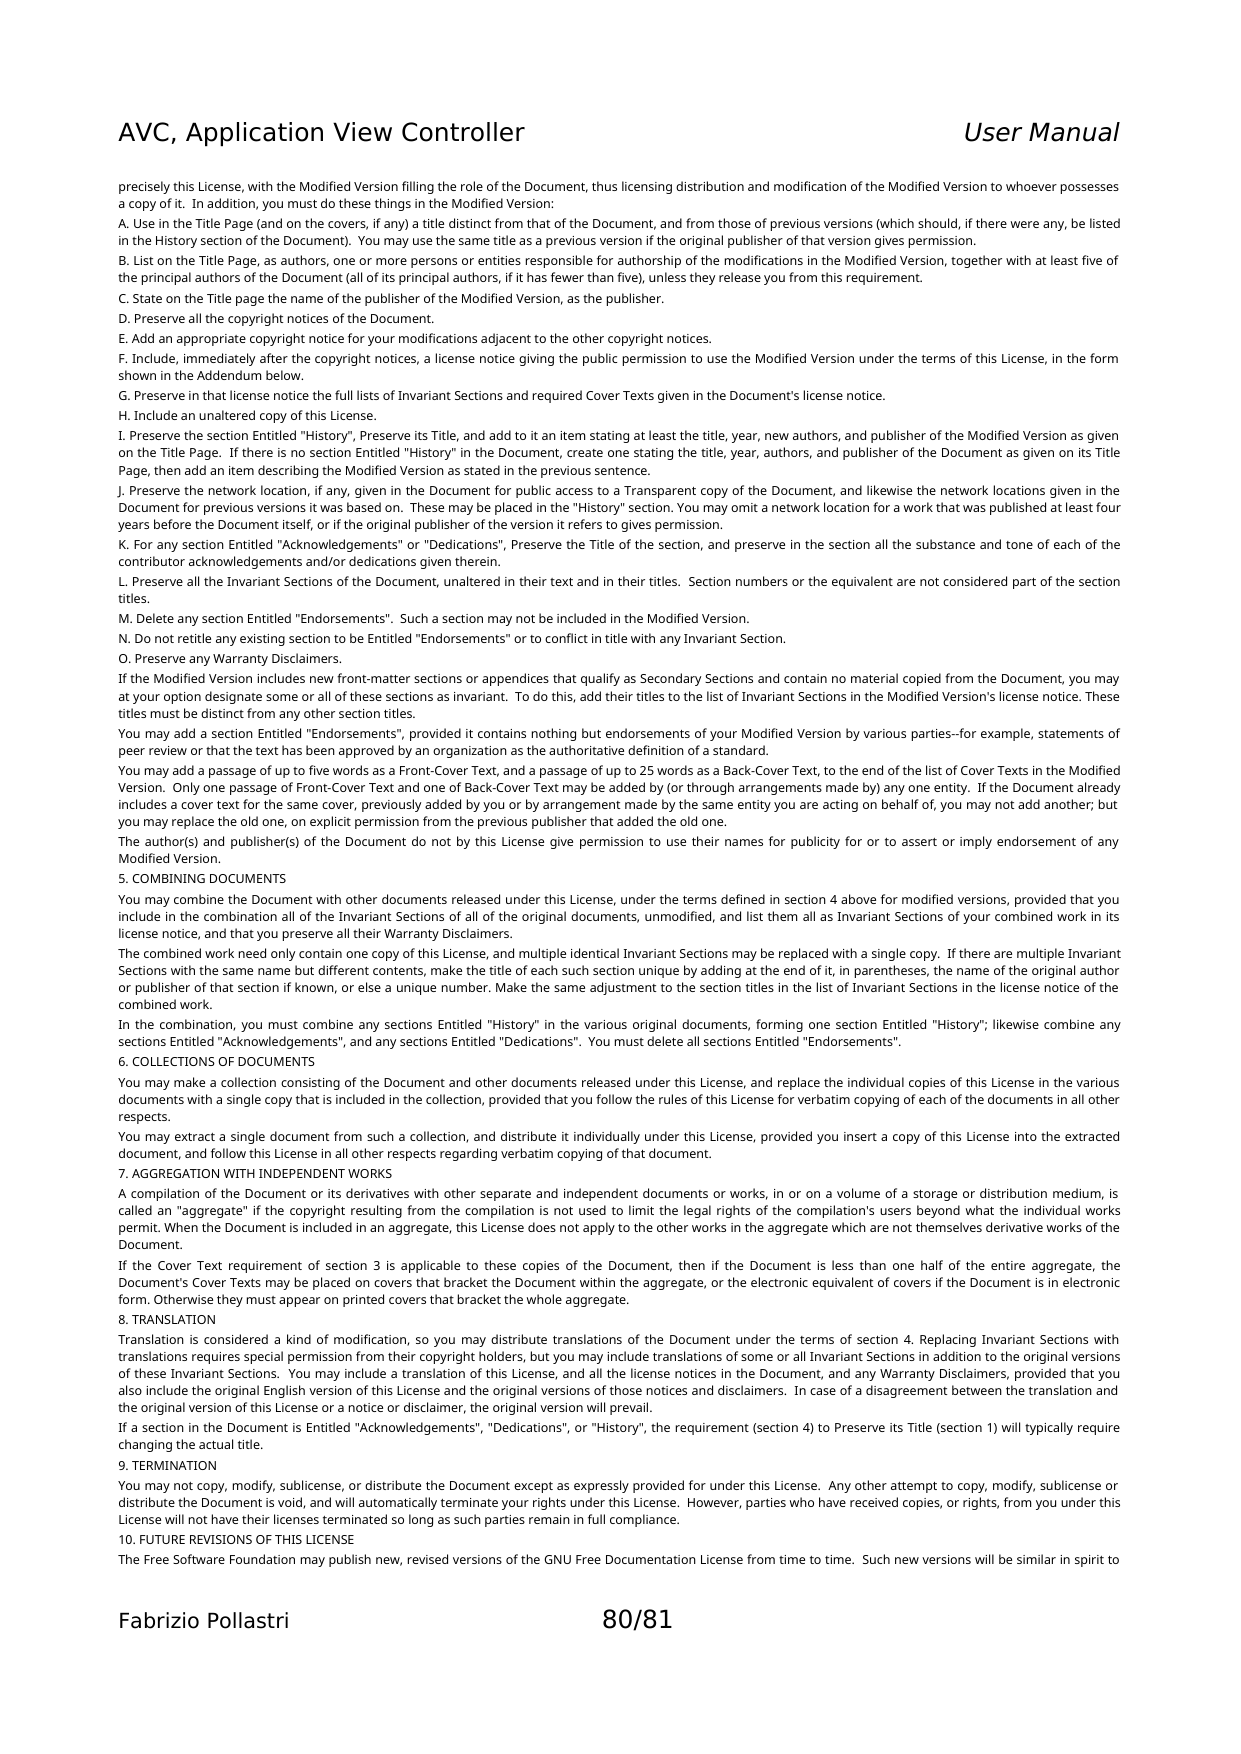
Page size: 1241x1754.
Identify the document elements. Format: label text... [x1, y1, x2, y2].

text 10. FUTURE REVISIONS OF THIS LICENSE [118, 1531, 1122, 1548]
text D. Preserve all the copyright notices of the Document. [118, 310, 1122, 327]
text If the Modified Version includes new front-matter sections or appendices that qualify as Secondary Sections and contain no material copied from the Document, you may at your option designate some or all of these sections as invariant. To do this, add their titles to the list of Invariant Sections in the Modified Version's license notice. These titles must be distinct from any other section titles. [118, 671, 1122, 722]
text The author(s) and publisher(s) of the Document do not by this License give permission to use their names for publicity for or to assert or imply endorsement of any Modified Version. [118, 833, 1122, 868]
text G. Preserve in that license notice the full lists of Invariant Sections and required Cover Texts given in the Document's license notice. [118, 387, 1122, 404]
text C. State on the Title page the name of the publisher of the Modified Version, as the publisher. [118, 290, 1122, 307]
text K. For any section Entitled "Acknowledgements" or "Dedications", Preserve the Title of the section, and preserve in the section all the substance and tone of each of the contributor acknowledgements and/or dedications given therein. [118, 536, 1122, 570]
text precisely this License, with the Modified Version filling the role of the Document, thus licensing distribution and modification of the Modified Version to whoever possesses a copy of it. In addition, you must do these things in the Modified Version: [118, 178, 1122, 212]
text O. Preserve any Warranty Disclaimers. [118, 651, 1122, 668]
text 6. COLLECTIONS OF DOCUMENTS [118, 1053, 1122, 1071]
text If the Cover Text requirement of section 3 is applicable to these copies of the Document, then if the Document is less than one half of the entire aggregate, the Document's Cover Texts may be placed on covers that bracket the Document within the aggregate, or the electronic equivalent of covers if the Document is in electronic form. Otherwise they must appear on printed covers that bracket the whole aggregate. [118, 1257, 1122, 1308]
text You may add a section Entitled "Endorsements", provided it contains nothing but endorsements of your Modified Version by various parties--for example, statements of peer review or that the text has been approved by an organization as the authoritative definition of a standard. [118, 725, 1122, 759]
text You may extract a single document from such a collection, and distribute it individually under this License, provided you insert a copy of this License into the extracted document, and follow this License in all other respects regarding verbatim copying of that document. [118, 1128, 1122, 1162]
text Translation is considered a kind of modification, so you may distribute translations of the Document under the terms of section 4. Replacing Invariant Sections with translations requires special permission from their copyright holders, but you may include translations of some or all Invariant Sections in addition to the original versions of these Invariant Sections. You may include a translation of this License, and all the license notices in the Document, and any Warranty Disclaimers, provided that you also include the original English version of this License and the original versions of those notices and disclaimers. In case of a disagreement between the translation and the original version of this License or a notice or disclaimer, the original version will prevail. [118, 1331, 1122, 1416]
text 5. COMBINING DOCUMENTS [118, 871, 1122, 888]
text You may not copy, modify, sublicense, or distribute the Document except as expressly provided for under this License. Any other attempt to copy, modify, sublicense or distribute the Document is void, and will automatically terminate your rights under this License. However, parties who have received copies, or rights, from you under this License will not have their licenses terminated so long as such parties remain in full compliance. [118, 1477, 1122, 1528]
text You may make a collection consisting of the Document and other documents released under this License, and replace the individual copies of this License in the various documents with a single copy that is included in the collection, provided that you follow the rules of this License for verbatim copying of each of the documents in all other respects. [118, 1074, 1122, 1125]
text N. Do not retitle any existing section to be Entitled "Endorsements" or to conflict in title with any Invariant Section. [118, 630, 1122, 647]
text J. Preserve the network location, if any, given in the Document for public access to a Transparent copy of the Document, and likewise the network locations given in the Document for previous versions it was based on. These may be placed in the "History" section. You may omit a network location for a work that was published at least four years before the Document itself, or if the original publisher of the version it refers to gives permission. [118, 482, 1122, 533]
text F. Include, immediately after the copyright notices, a license notice giving the public permission to use the Modified Version under the terms of this License, in the form shown in the Addendum below. [118, 350, 1122, 384]
text 7. AGGREGATION WITH INDEPENDENT WORKS [118, 1165, 1122, 1182]
text M. Delete any section Entitled "Endorsements". Such a section may not be included in the Modified Version. [118, 610, 1122, 627]
text The Free Software Foundation may publish new, revised versions of the GNU Free Documentation License from time to time. Such new versions will be similar in spirit to [118, 1551, 1122, 1568]
text You may add a passage of up to five words as a Front-Cover Text, and a passage of up to 25 words as a Back-Cover Text, to the end of the list of Cover Texts in the Modified Version. Only one passage of Front-Cover Text and one of Back-Cover Text may be added by (or through arrangements made by) any one entity. If the Document already includes a cover text for the same cover, previously added by you or by arrangement made by the same entity you are acting on behalf of, you may not add another; but you may replace the old one, on explicit permission from the previous publisher that added the old one. [118, 762, 1122, 830]
text A. Use in the Title Page (and on the covers, if any) a title distinct from that of the Document, and from those of previous versions (which should, if there were any, be listed in the History section of the Document). You may use the same title as a previous version if the original publisher of that version gives permission. [118, 215, 1122, 249]
text L. Preserve all the Invariant Sections of the Document, unaltered in their text and in their titles. Section numbers or the equivalent are not considered part of the section titles. [118, 573, 1122, 607]
text I. Preserve the section Entitled "History", Preserve its Title, and add to it an item stating at least the title, year, new authors, and publisher of the Modified Version as given on the Title Page. If there is no section Entitled "History" in the Document, create one stating the title, year, authors, and publisher of the Document as given on its Title Page, then add an item describing the Modified Version as stated in the previous sentence. [118, 427, 1122, 479]
text E. Add an appropriate copyright notice for your modifications adjacent to the other copyright notices. [118, 330, 1122, 347]
text 9. TERMINATION [118, 1457, 1122, 1474]
text 8. TRANSLATION [118, 1311, 1122, 1328]
text The combined work need only contain one copy of this License, and multiple identical Invariant Sections may be replaced with a single copy. If there are multiple Invariant Sections with the same name but different contents, make the title of each such section unique by adding at the end of it, in parentheses, the name of the original author or publisher of that section if known, or else a unique number. Make the same adjustment to the section titles in the list of Invariant Sections in the license notice of the combined work. [118, 945, 1122, 1013]
text If a section in the Document is Entitled "Acknowledgements", "Dedications", or "History", the requirement (section 4) to Preserve its Title (section 1) will typically require changing the actual title. [118, 1419, 1122, 1453]
text H. Include an unaltered copy of this License. [118, 407, 1122, 424]
text You may combine the Document with other documents released under this License, under the terms defined in section 4 above for modified versions, provided that you include in the combination all of the Invariant Sections of all of the original documents, unmodified, and list them all as Invariant Sections of your combined work in its license notice, and that you preserve all their Warranty Disclaimers. [118, 891, 1122, 942]
text A compilation of the Document or its derivatives with other separate and independent documents or works, in or on a volume of a storage or distribution medium, is called an "aggregate" if the copyright resulting from the compilation is not used to limit the legal rights of the compilation's users beyond what the individual works permit. When the Document is included in an aggregate, this License does not apply to the other works in the aggregate which are not themselves derivative works of the Document. [118, 1185, 1122, 1253]
text B. List on the Title Page, as authors, one or more persons or entities responsible for authorship of the modifications in the Modified Version, together with at least five of the principal authors of the Document (all of its principal authors, if it has fewer than five), unless they release you from this requirement. [118, 252, 1122, 287]
text In the combination, you must combine any sections Entitled "History" in the various original documents, forming one section Entitled "History"; likewise combine any sections Entitled "Acknowledgements", and any sections Entitled "Dedications". You must delete all sections Entitled "Endorsements". [118, 1016, 1122, 1051]
